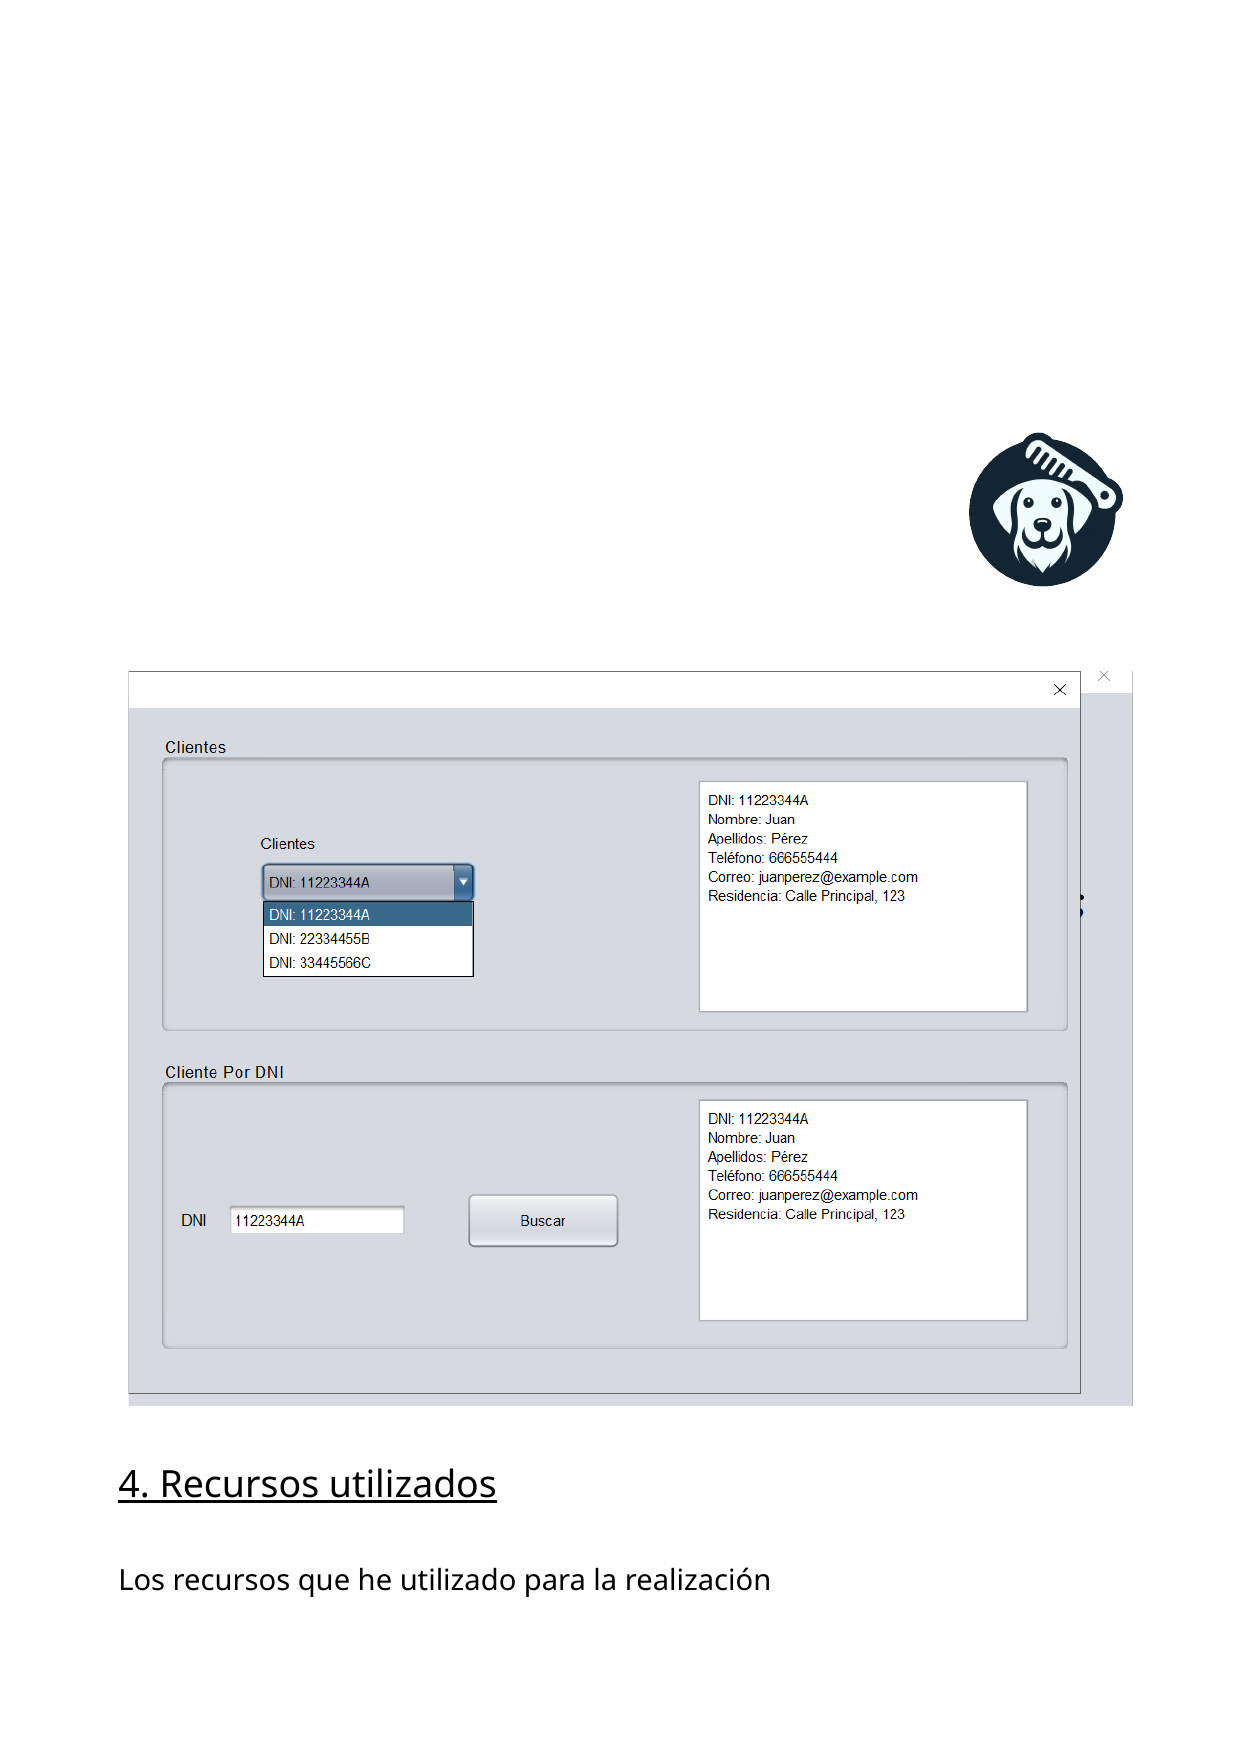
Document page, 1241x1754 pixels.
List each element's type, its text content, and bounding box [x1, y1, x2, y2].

text Los recursos que he utilizado para la realización [118, 1559, 1122, 1599]
picture [128, 671, 1133, 1406]
text 4. Recursos utilizados [118, 1457, 1122, 1508]
picture [965, 428, 1126, 591]
